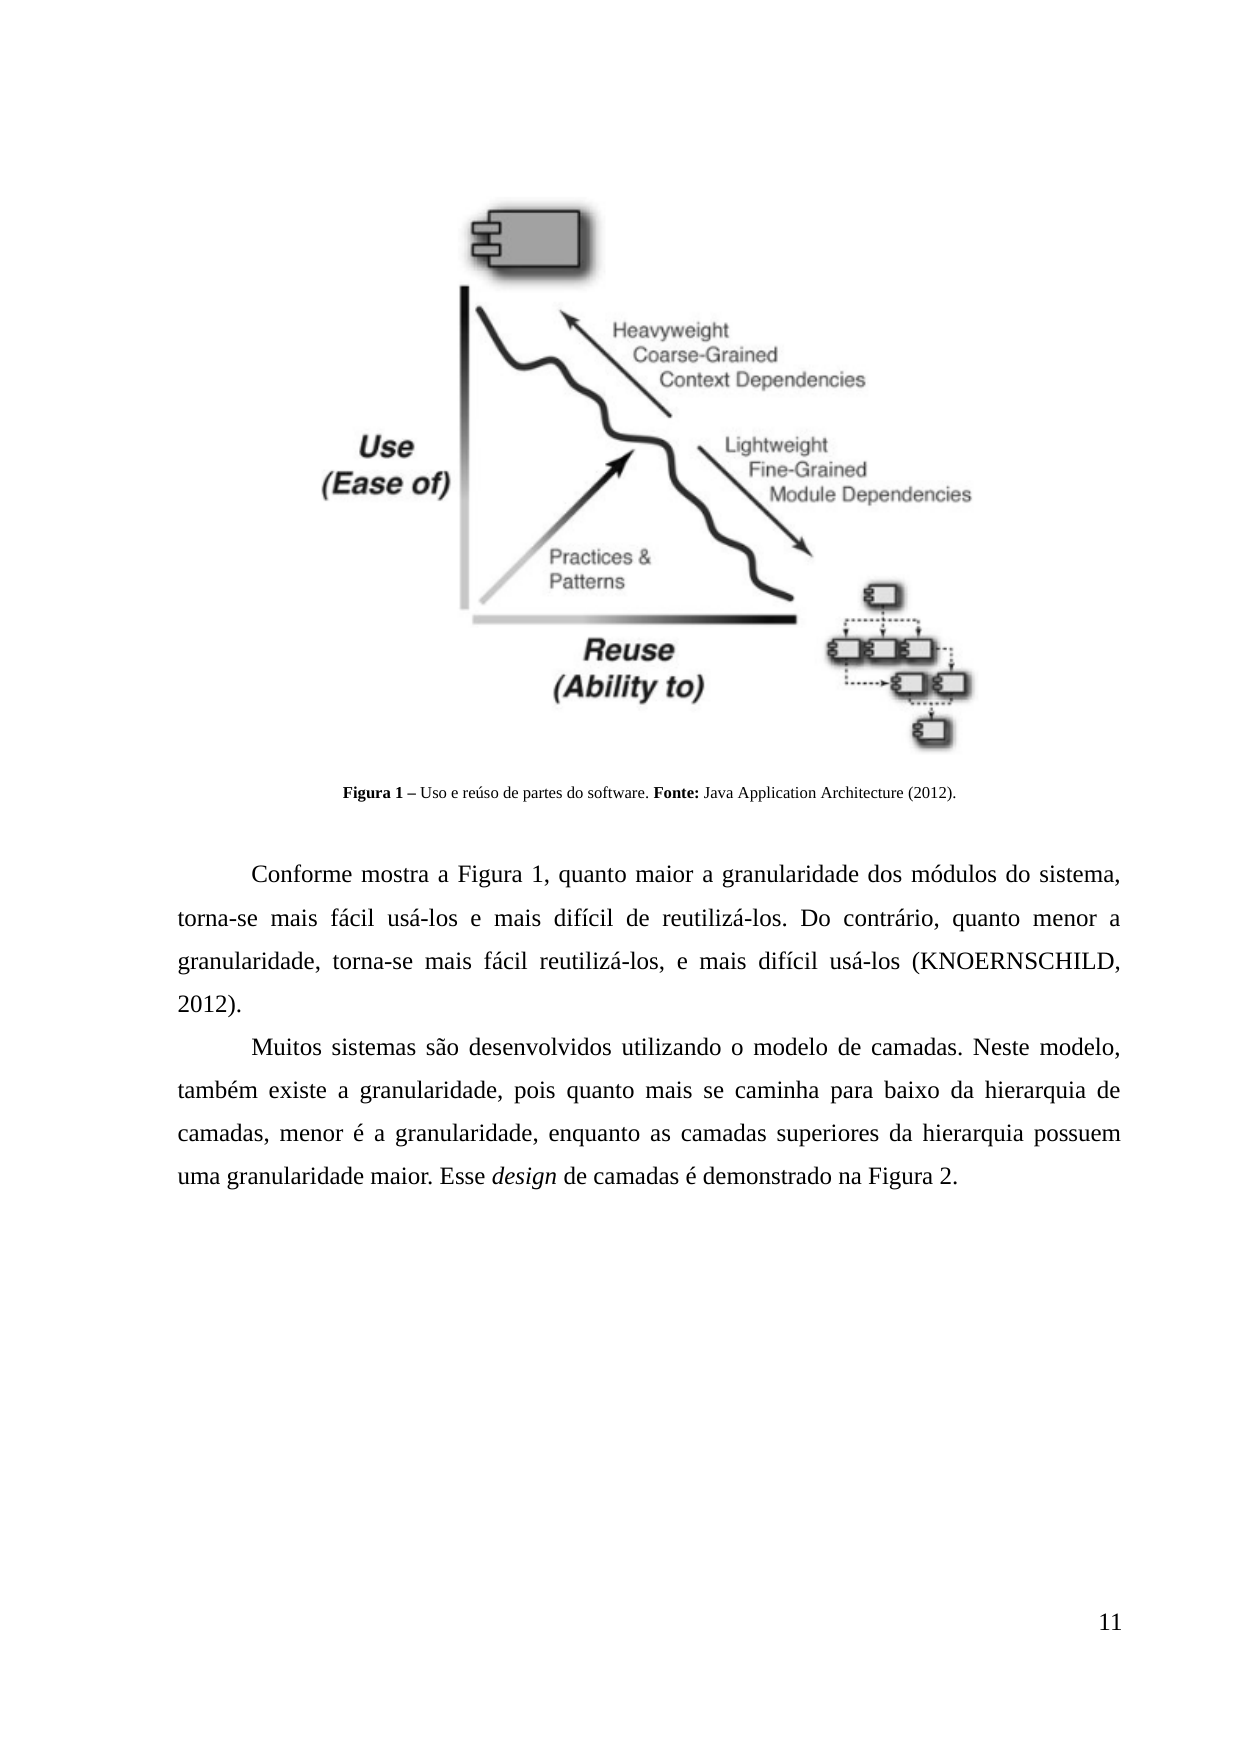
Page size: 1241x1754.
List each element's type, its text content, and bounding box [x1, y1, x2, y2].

picture [283, 177, 1016, 783]
text Figura 1 – Uso e reúso de partes do software. Fonte: Java Application Architecture (2012). [283, 783, 1016, 802]
text Conforme mostra a Figura 1, quanto maior a granularidade dos módulos do sistema, torna-se mais fácil usá-los e mais difícil de reutilizá-los. Do contrário, quanto menor a granularidade, torna-se mais fácil reutilizá-los, e mais difícil usá-los (KNOERNSCHILD, 2012). [177, 859, 1122, 1018]
text Muitos sistemas são desenvolvidos utilizando o modelo de camadas. Neste modelo, também existe a granularidade, pois quanto mais se caminha para baixo da hierarquia de camadas, menor é a granularidade, enquanto as camadas superiores da hierarquia possuem uma granularidade maior. Esse design de camadas é demonstrado na Figura 2. [177, 1032, 1122, 1190]
